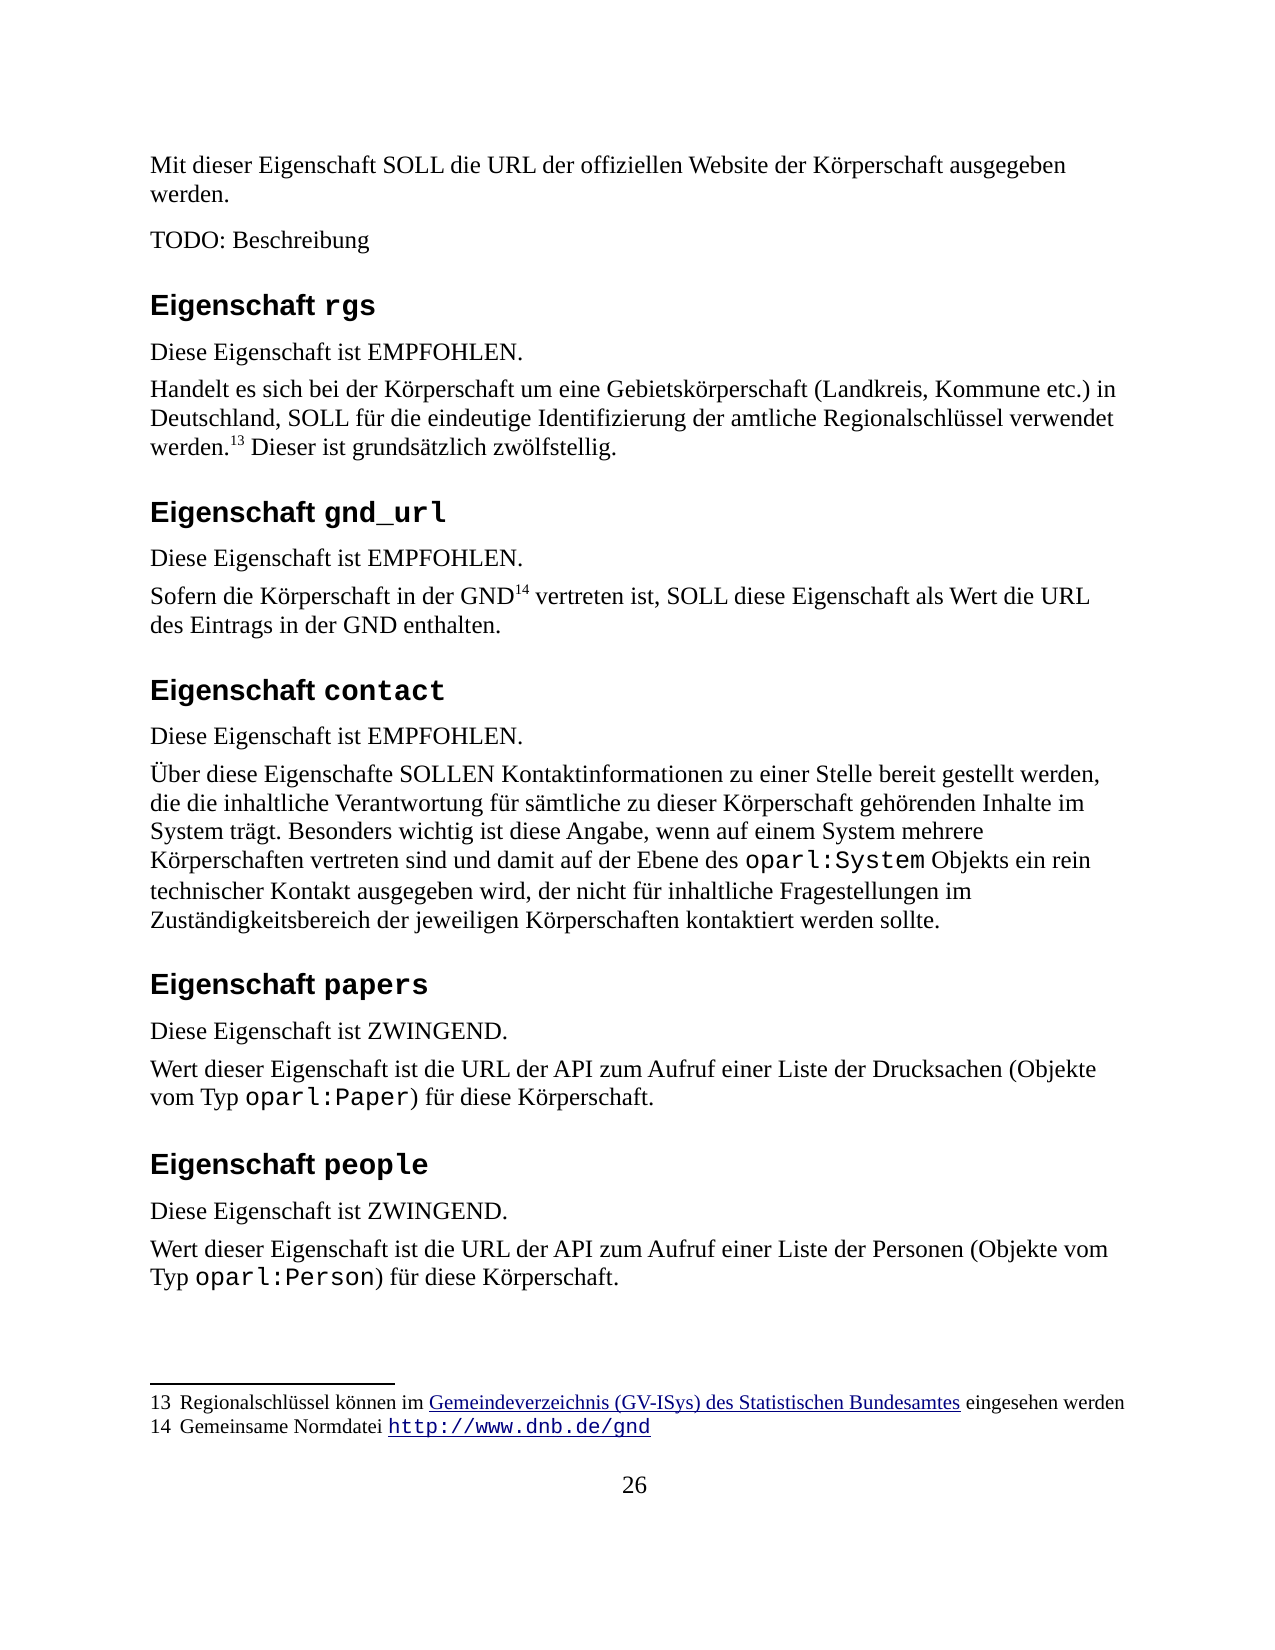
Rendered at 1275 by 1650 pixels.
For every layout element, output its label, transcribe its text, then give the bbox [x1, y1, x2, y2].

text Diese Eigenschaft ist EMPFOHLEN. [150, 337, 1125, 366]
text Regionalschlüssel können im Gemeindeverzeichnis (GV-ISys) des Statistischen Bundesamtes eingesehen werden [150, 1390, 1125, 1414]
text Diese Eigenschaft ist EMPFOHLEN. [150, 543, 1125, 572]
text Gemeinsame Normdatei http://www.dnb.de/gnd [150, 1414, 1125, 1440]
text TODO: Beschreibung [150, 225, 1125, 254]
text Diese Eigenschaft ist ZWINGEND. [150, 1196, 1125, 1225]
subtitle Eigenschaft people [150, 1147, 1125, 1183]
text Sofern die Körperschaft in der GND vertreten ist, SOLL diese Eigenschaft als Wert die URL des Eintrags in der GND enthalten. [150, 581, 1125, 638]
text Diese Eigenschaft ist ZWINGEND. [150, 1016, 1125, 1045]
subtitle Eigenschaft gnd_url [150, 495, 1125, 531]
subtitle Eigenschaft contact [150, 672, 1125, 709]
text Wert dieser Eigenschaft ist die URL der API zum Aufruf einer Liste der Drucksachen (Objekte vom Typ oparl:Paper) für diese Körperschaft. [150, 1054, 1125, 1113]
subtitle Eigenschaft papers [150, 967, 1125, 1003]
subtitle Eigenschaft rgs [150, 288, 1125, 324]
text Mit dieser Eigenschaft SOLL die URL der offiziellen Website der Körperschaft ausgegeben werden. [150, 150, 1125, 207]
text Wert dieser Eigenschaft ist die URL der API zum Aufruf einer Liste der Personen (Objekte vom Typ oparl:Person) für diese Körperschaft. [150, 1234, 1125, 1293]
text Handelt es sich bei der Körperschaft um eine Gebietskörperschaft (Landkreis, Kommune etc.) in Deutschland, SOLL für die eindeutige Identifizierung der amtliche Regionalschlüssel verwendet werden. Dieser ist grundsätzlich zwölfstellig. [150, 374, 1125, 461]
text Über diese Eigenschafte SOLLEN Kontaktinformationen zu einer Stelle bereit gestellt werden, die die inhaltliche Verantwortung für sämtliche zu dieser Körperschaft gehörenden Inhalte im System trägt. Besonders wichtig ist diese Angabe, wenn auf einem System mehrere Körperschaften vertreten sind und damit auf der Ebene des oparl:System Objekts ein rein technischer Kontakt ausgegeben wird, der nicht für inhaltliche Fragestellungen im Zuständigkeitsbereich der jeweiligen Körperschaften kontaktiert werden sollte. [150, 759, 1125, 933]
text Diese Eigenschaft ist EMPFOHLEN. [150, 721, 1125, 750]
